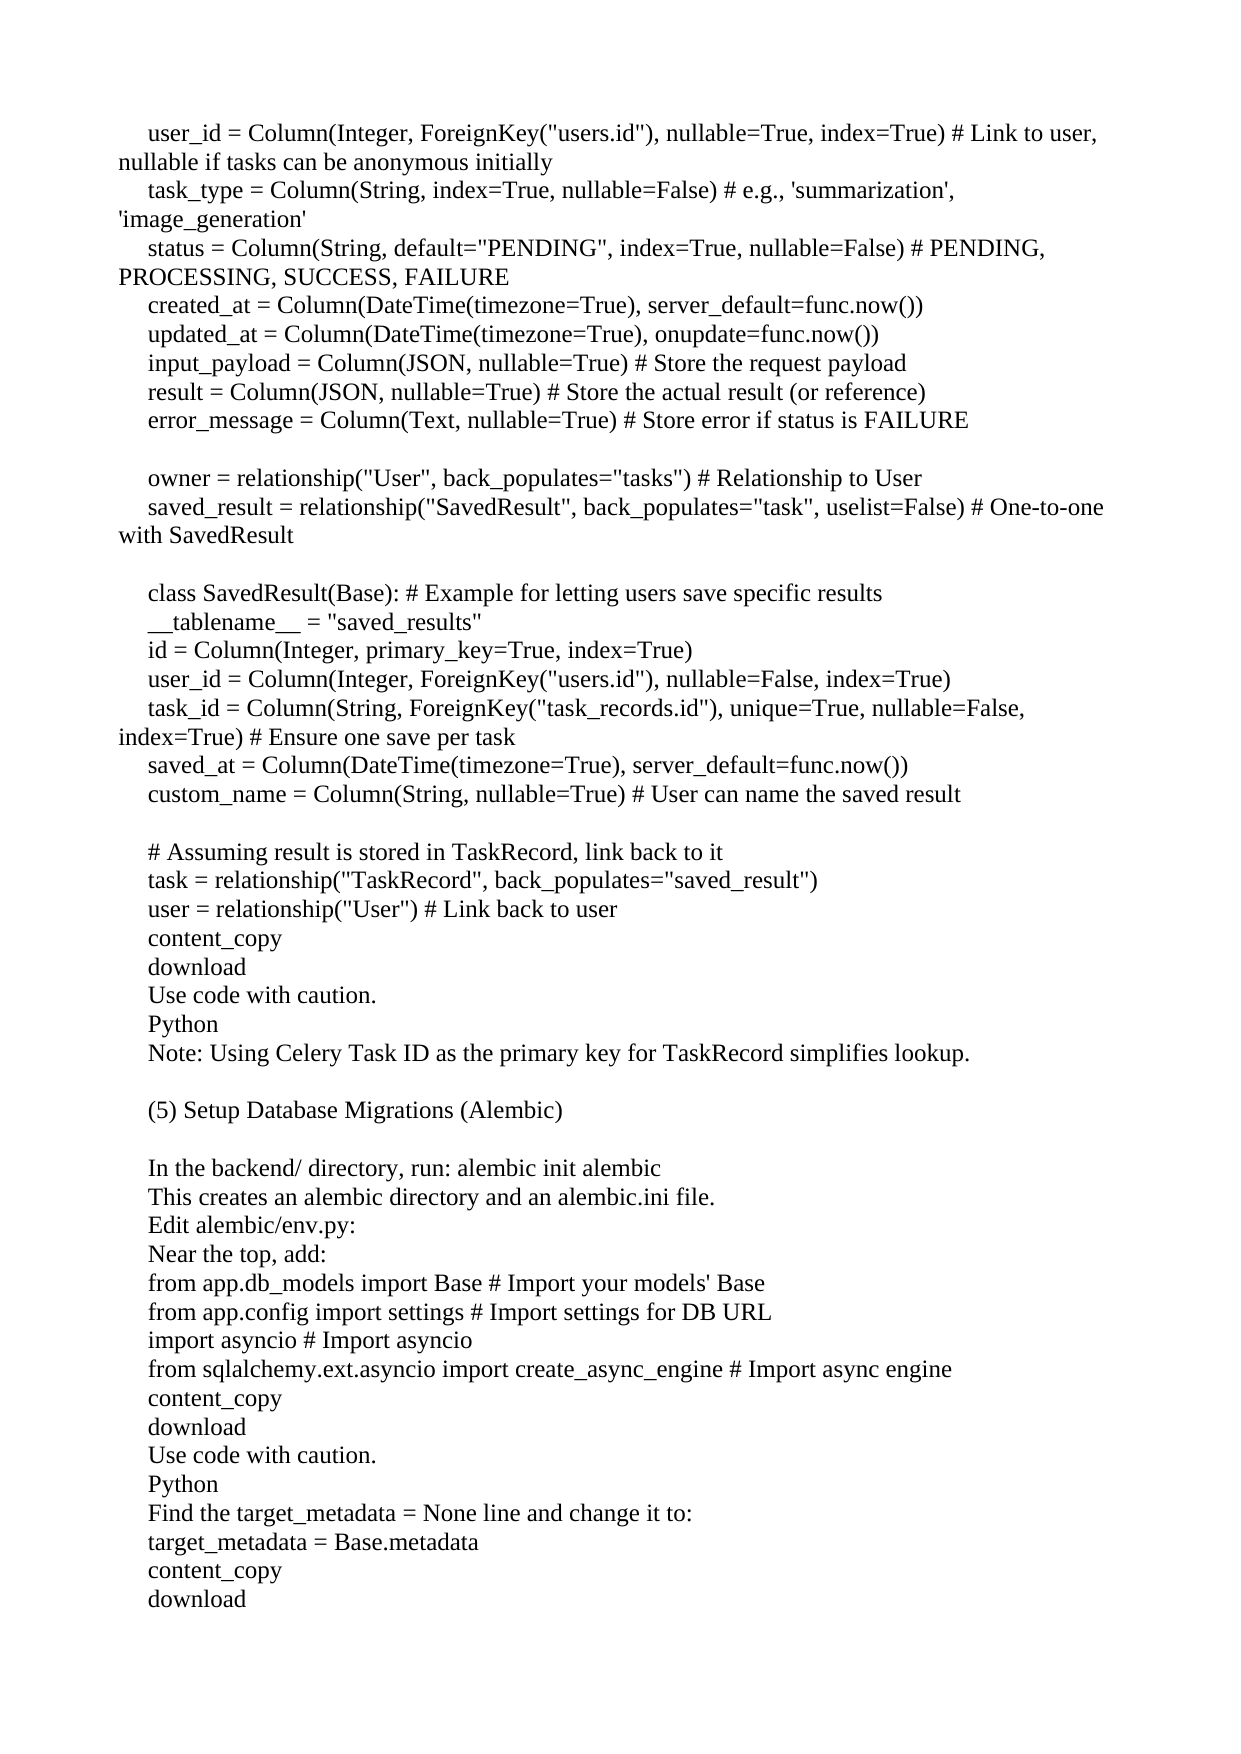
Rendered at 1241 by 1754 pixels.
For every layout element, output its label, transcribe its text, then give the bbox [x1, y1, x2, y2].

text from sqlalchemy.ext.asyncio import create_async_engine # Import async engine [118, 1354, 1122, 1383]
text Near the top, add: [118, 1239, 1122, 1268]
text owner = relationship("User", back_populates="tasks") # Relationship to User [118, 463, 1122, 492]
text created_at = Column(DateTime(timezone=True), server_default=func.now()) [118, 291, 1122, 319]
text In the backend/ directory, run: alembic init alembic [118, 1153, 1122, 1182]
text task_id = Column(String, ForeignKey("task_records.id"), unique=True, nullable=False, index=True) # Ensure one save per task [118, 693, 1122, 751]
text class SavedResult(Base): # Example for letting users save specific results [118, 578, 1122, 607]
text download [118, 952, 1122, 981]
text result = Column(JSON, nullable=True) # Store the actual result (or reference) [118, 377, 1122, 406]
text status = Column(String, default="PENDING", index=True, nullable=False) # PENDING, PROCESSING, SUCCESS, FAILURE [118, 233, 1122, 291]
text task_type = Column(String, index=True, nullable=False) # e.g., 'summarization', 'image_generation' [118, 176, 1122, 233]
text Use code with caution. [118, 981, 1122, 1009]
text content_copy [118, 923, 1122, 952]
text # Assuming result is stored in TaskRecord, link back to it [118, 837, 1122, 866]
text user = relationship("User") # Link back to user [118, 894, 1122, 923]
text Python [118, 1469, 1122, 1498]
text saved_at = Column(DateTime(timezone=True), server_default=func.now()) [118, 751, 1122, 779]
text saved_result = relationship("SavedResult", back_populates="task", uselist=False) # One-to-one with SavedResult [118, 492, 1122, 549]
text Find the target_metadata = None line and change it to: [118, 1498, 1122, 1527]
text content_copy [118, 1383, 1122, 1412]
text import asyncio # Import asyncio [118, 1326, 1122, 1354]
text target_metadata = Base.metadata [118, 1527, 1122, 1556]
text input_payload = Column(JSON, nullable=True) # Store the request payload [118, 348, 1122, 377]
text error_message = Column(Text, nullable=True) # Store error if status is FAILURE [118, 406, 1122, 434]
text updated_at = Column(DateTime(timezone=True), onupdate=func.now()) [118, 319, 1122, 348]
text content_copy [118, 1556, 1122, 1584]
text user_id = Column(Integer, ForeignKey("users.id"), nullable=False, index=True) [118, 664, 1122, 693]
text download [118, 1412, 1122, 1441]
text Edit alembic/env.py: [118, 1211, 1122, 1239]
text (5) Setup Database Migrations (Alembic) [118, 1096, 1122, 1124]
text __tablename__ = "saved_results" [118, 607, 1122, 636]
text custom_name = Column(String, nullable=True) # User can name the saved result [118, 779, 1122, 808]
text task = relationship("TaskRecord", back_populates="saved_result") [118, 866, 1122, 894]
text download [118, 1584, 1122, 1613]
text user_id = Column(Integer, ForeignKey("users.id"), nullable=True, index=True) # Link to user, nullable if tasks can be anonymous initially [118, 118, 1122, 176]
text id = Column(Integer, primary_key=True, index=True) [118, 636, 1122, 664]
text Note: Using Celery Task ID as the primary key for TaskRecord simplifies lookup. [118, 1038, 1122, 1067]
text Use code with caution. [118, 1441, 1122, 1469]
text from app.config import settings # Import settings for DB URL [118, 1297, 1122, 1326]
text Python [118, 1009, 1122, 1038]
text This creates an alembic directory and an alembic.ini file. [118, 1182, 1122, 1211]
text from app.db_models import Base # Import your models' Base [118, 1268, 1122, 1297]
